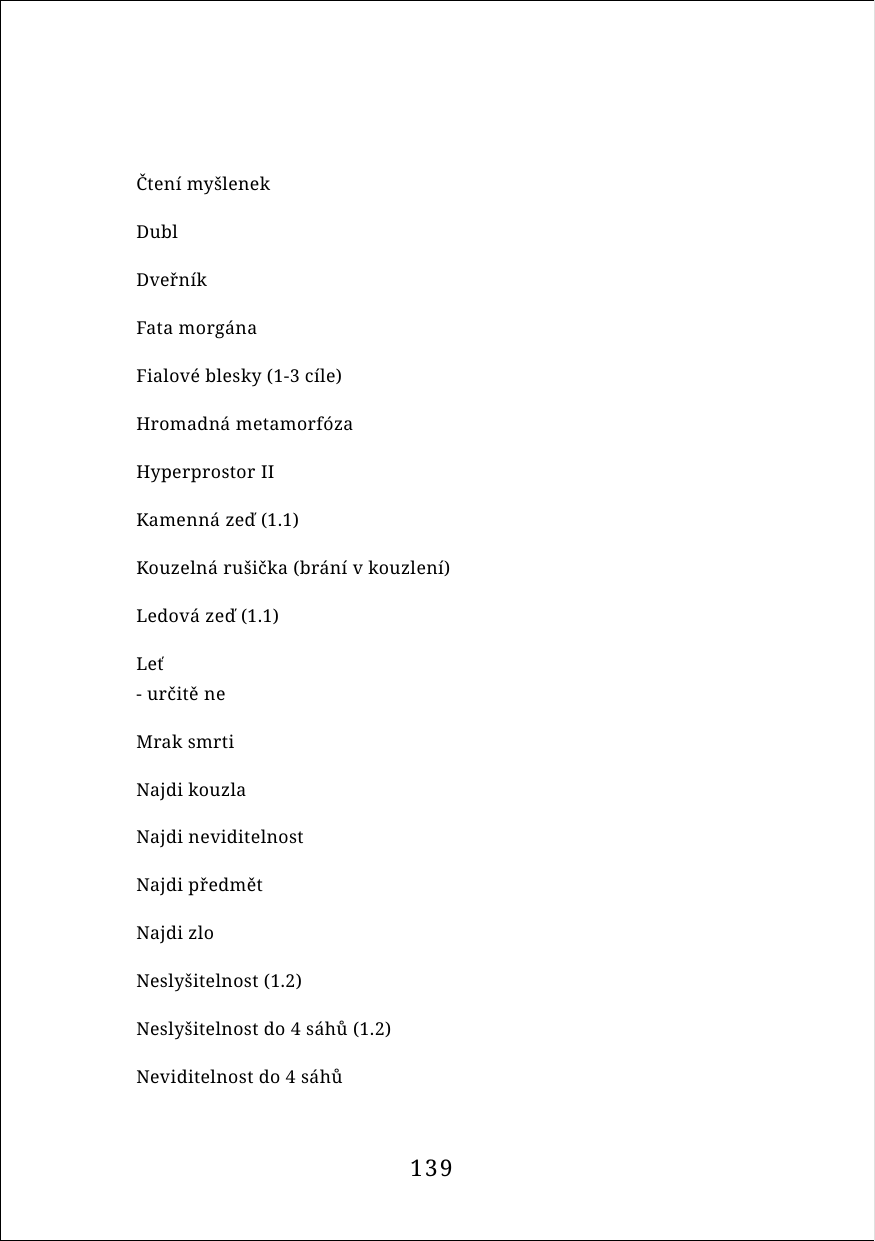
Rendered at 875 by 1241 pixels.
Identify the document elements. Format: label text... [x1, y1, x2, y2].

text Hromadná metamorfóza [136, 411, 756, 436]
text Neslyšitelnost (1.2) [136, 969, 756, 993]
text Neslyšitelnost do 4 sáhů (1.2) [136, 1017, 756, 1041]
text Čtení myšlenek [136, 172, 756, 196]
text Leť - určitě ne [136, 651, 756, 705]
text Fata morgána [136, 316, 756, 340]
text Ledová zeď (1.1) [136, 603, 756, 627]
text Najdi kouzla [136, 777, 756, 801]
text Kouzelná rušička (brání v kouzlení) [136, 555, 756, 579]
text Najdi zlo [136, 921, 756, 945]
text Najdi neviditelnost [136, 825, 756, 849]
text Dubl [136, 220, 756, 244]
text Dveřník [136, 268, 756, 292]
text Neviditelnost do 4 sáhů [136, 1064, 756, 1089]
text Mrak smrti [136, 729, 756, 753]
text Kamenná zeď (1.1) [136, 507, 756, 531]
text Najdi předmět [136, 873, 756, 897]
text Hyperprostor II [136, 459, 756, 483]
text Fialové blesky (1-3 cíle) [136, 363, 756, 388]
